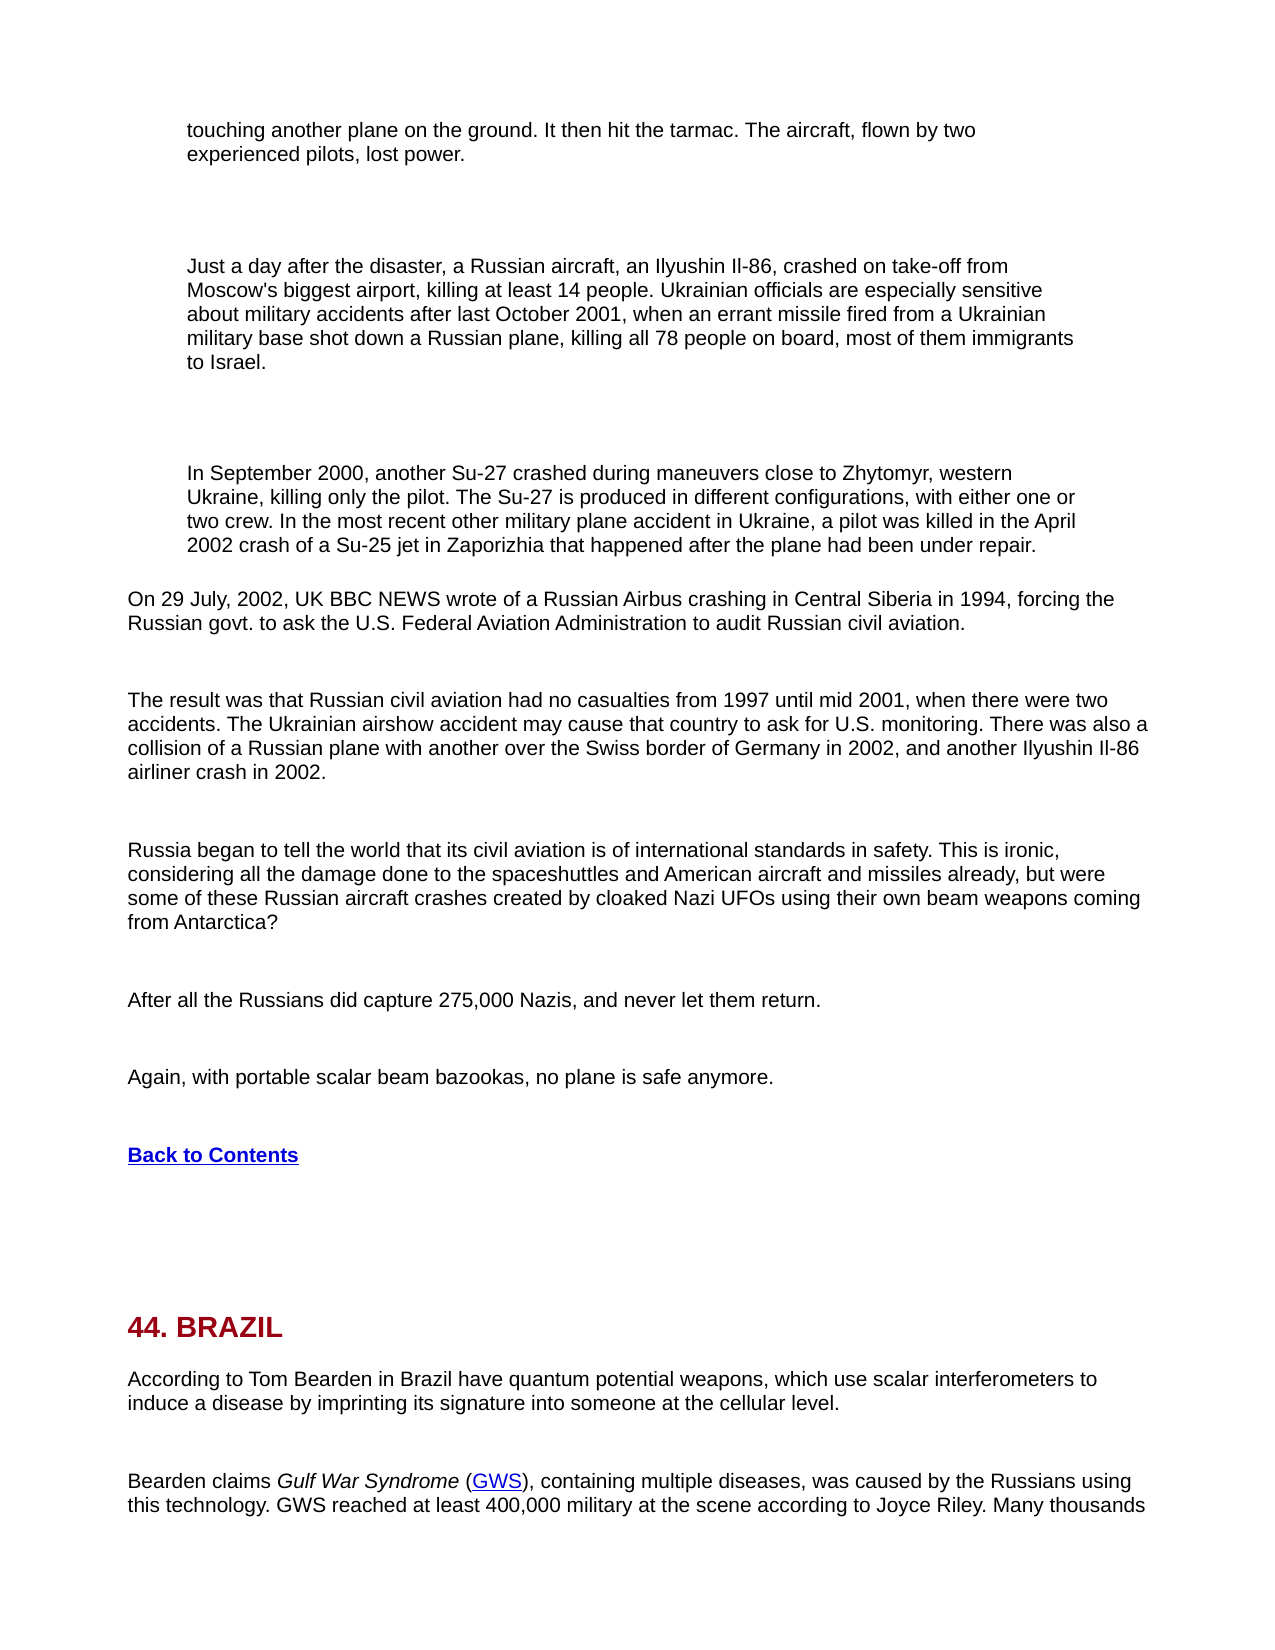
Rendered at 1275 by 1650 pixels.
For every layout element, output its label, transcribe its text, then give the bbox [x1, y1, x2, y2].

text touching another plane on the ground. It then hit the tarmac. The aircraft, flown by two experienced pilots, lost power. [187, 118, 1095, 166]
text On 29 July, 2002, UK BBC NEWS wrote of a Russian Airbus crashing in Central Siberia in 1994, forcing the Russian govt. to ask the U.S. Federal Aviation Administration to audit Russian civil aviation. [127, 587, 1154, 634]
text Again, with portable scalar beam bazookas, no plane is safe anymore. [127, 1065, 1154, 1089]
text Bearden claims Gulf War Syndrome (GWS), containing multiple diseases, was caused by the Russians using this technology. GWS reached at least 400,000 military at the scene according to Joyce Riley. Many thousands [127, 1469, 1154, 1517]
text The result was that Russian civil aviation had no casualties from 1997 until mid 2001, when there were two accidents. The Ukrainian airshow accident may cause that country to ask for U.S. monitoring. There was also a collision of a Russian plane with another over the Swiss border of Germany in 2002, and another Ilyushin Il-86 airliner crash in 2002. [127, 688, 1154, 784]
text Back to Contents [127, 1143, 1154, 1191]
text Russia began to tell the world that its civil aviation is of international standards in safety. This is ironic, considering all the damage done to the spaceshuttles and American aircraft and missiles already, but were some of these Russian aircraft crashes created by cloaked Nazi UFOs using their own beam weapons coming from Antarctica? [127, 838, 1154, 934]
text In September 2000, another Su-27 crashed during maneuvers close to Zhytomyr, western Ukraine, killing only the pilot. The Su-27 is produced in different configurations, with either one or two crew. In the most recent other military plane accident in Ukraine, a pilot was killed in the April 2002 crash of a Su-25 jet in Zaporizhia that happened after the plane had been under repair. [187, 461, 1095, 557]
text Just a day after the disaster, a Russian aircraft, an Ilyushin Il-86, crashed on take-off from Moscow's biggest airport, killing at least 14 people. Ukrainian officials are especially sensitive about military accidents after last October 2001, when an errant missile fired from a Ukrainian military base shot down a Russian plane, killing all 78 people on board, most of them immigrants to Israel. [187, 254, 1095, 373]
text After all the Russians did capture 275,000 Nazis, and never let them return. [127, 987, 1154, 1011]
text 44. BRAZIL According to Tom Bearden in Brazil have quantum potential weapons, which use scalar interferometers to induce a disease by imprinting its signature into someone at the cellular level. [127, 1286, 1154, 1415]
